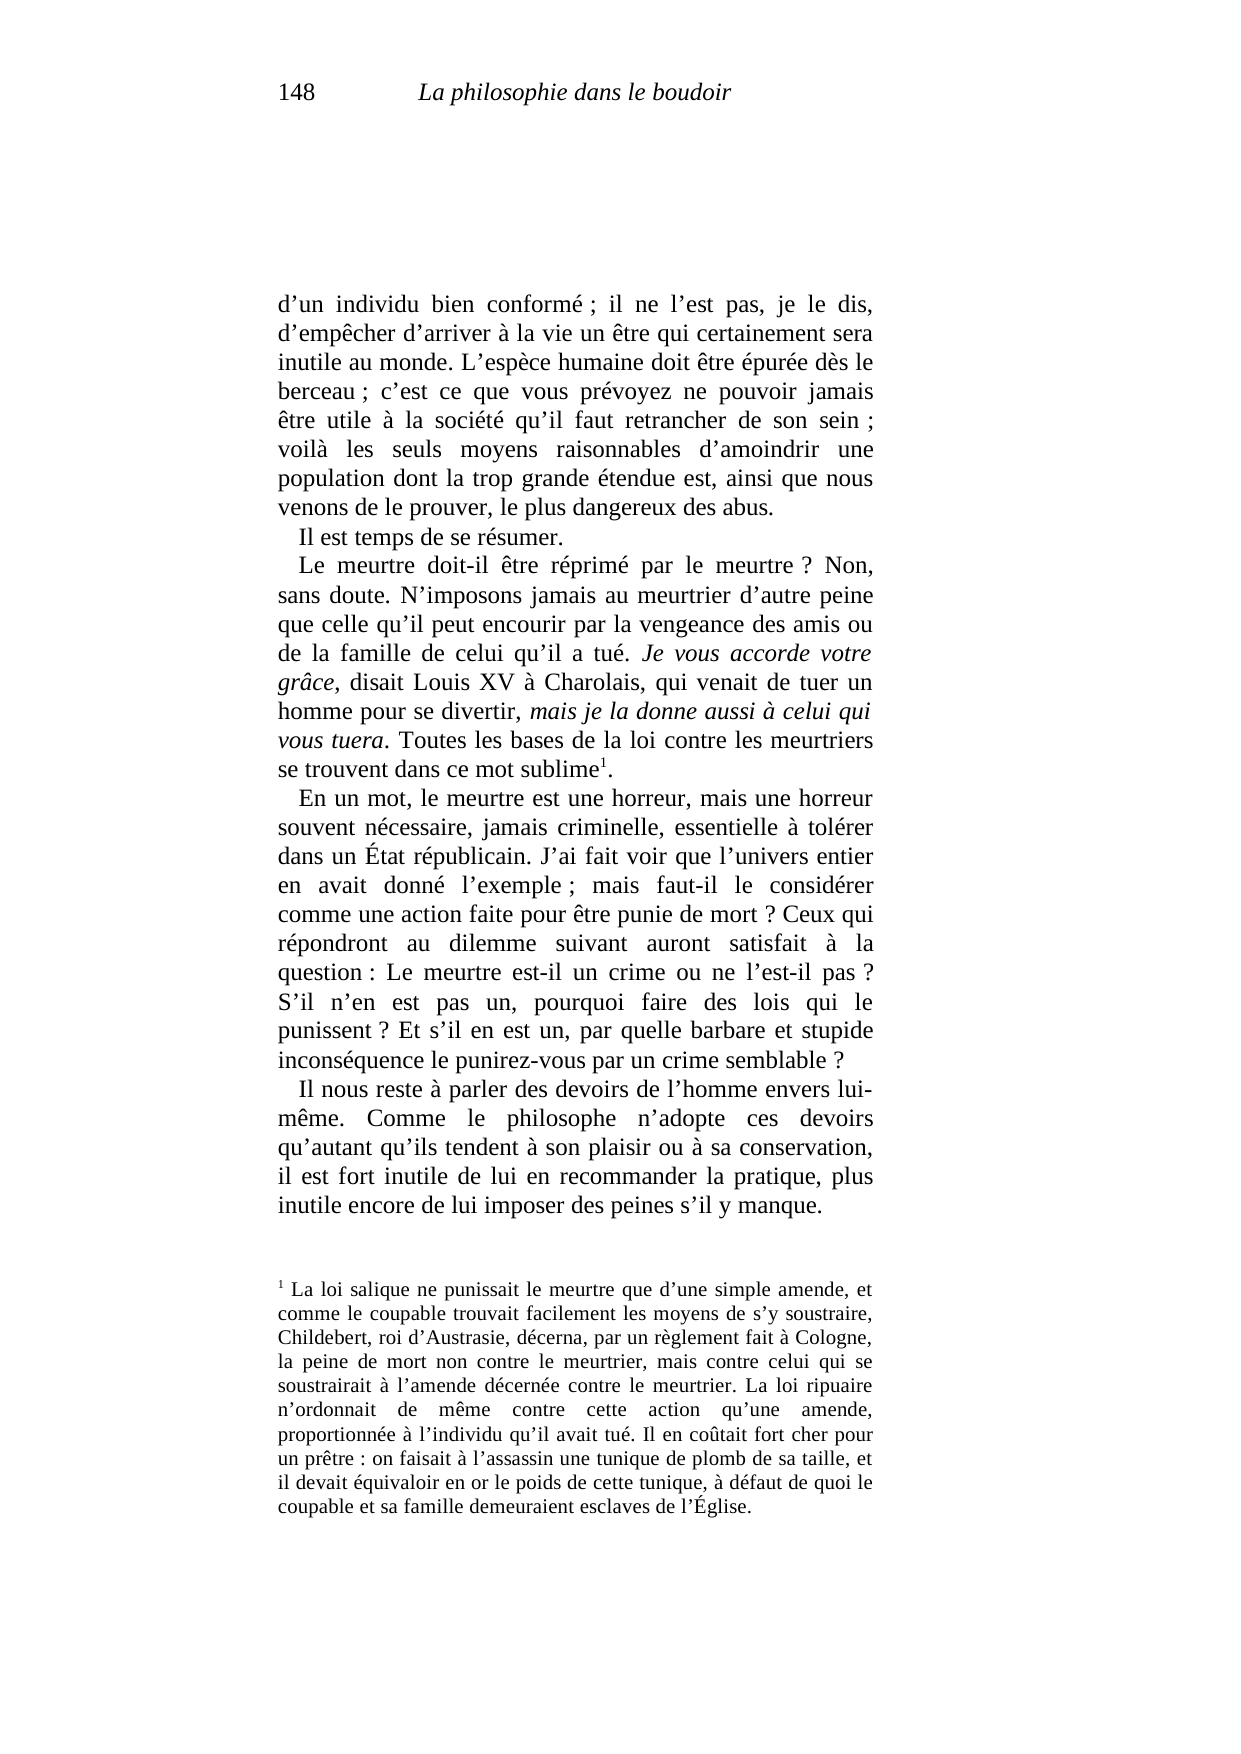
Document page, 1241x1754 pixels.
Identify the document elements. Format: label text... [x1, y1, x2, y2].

text En un mot, le meurtre est une horreur, mais une horreur souvent nécessaire, jamais criminelle, essentielle à tolérer dans un État républicain. J’ai fait voir que l’univers entier en avait donné l’exemple ; mais faut-il le considérer comme une action faite pour être punie de mort ? Ceux qui répondront au dilemme suivant auront satisfait à la question : Le meurtre est-il un crime ou ne l’est-il pas ? S’il n’en est pas un, pourquoi faire des lois qui le punissent ? Et s’il en est un, par quelle barbare et stupide inconséquence le punirez-vous par un crime semblable ? [278, 783, 874, 1073]
text Il est temps de se résumer. [278, 521, 874, 550]
text Le meurtre doit-il être réprimé par le meurtre ? Non, sans doute. N’imposons jamais au meurtrier d’autre peine que celle qu’il peut encourir par la vengeance des amis ou de la famille de celui qu’il a tué. Je vous accorde votre grâce, disait Louis XV à Charolais, qui venait de tuer un homme pour se divertir, mais je la donne aussi à celui qui vous tuera. Toutes les bases de la loi contre les meurtriers se trouvent dans ce mot sublime. [278, 550, 874, 783]
text d’un individu bien conformé ; il ne l’est pas, je le dis, d’empêcher d’arriver à la vie un être qui certainement sera inutile au monde. L’espèce humaine doit être épurée dès le berceau ; c’est ce que vous prévoyez ne pouvoir jamais être utile à la société qu’il faut retrancher de son sein ; voilà les seuls moyens raisonnables d’amoindrir une population dont la trop grande étendue est, ainsi que nous venons de le prouver, le plus dangereux des abus. [278, 289, 874, 521]
text Il nous reste à parler des devoirs de l’homme envers lui-même. Comme le philosophe n’adopte ces devoirs qu’autant qu’ils tendent à son plaisir ou à sa conservation, il est fort inutile de lui en recommander la pratique, plus inutile encore de lui imposer des peines s’il y manque. [278, 1073, 874, 1219]
text La loi salique ne punissait le meurtre que d’une simple amende, et comme le coupable trouvait facilement les moyens de s’y soustraire, Childebert, roi d’Austrasie, décerna, par un règlement fait à Cologne, la peine de mort non contre le meurtrier, mais contre celui qui se soustrairait à l’amende décernée contre le meurtrier. La loi ripuaire n’ordonnait de même contre cette action qu’une amende, proportionnée à l’individu qu’il avait tué. Il en coûtait fort cher pour un prêtre : on faisait à l’assassin une tunique de plomb de sa taille, et il devait équivaloir en or le poids de cette tunique, à défaut de quoi le coupable et sa famille demeuraient esclaves de l’Église. [278, 1277, 874, 1518]
